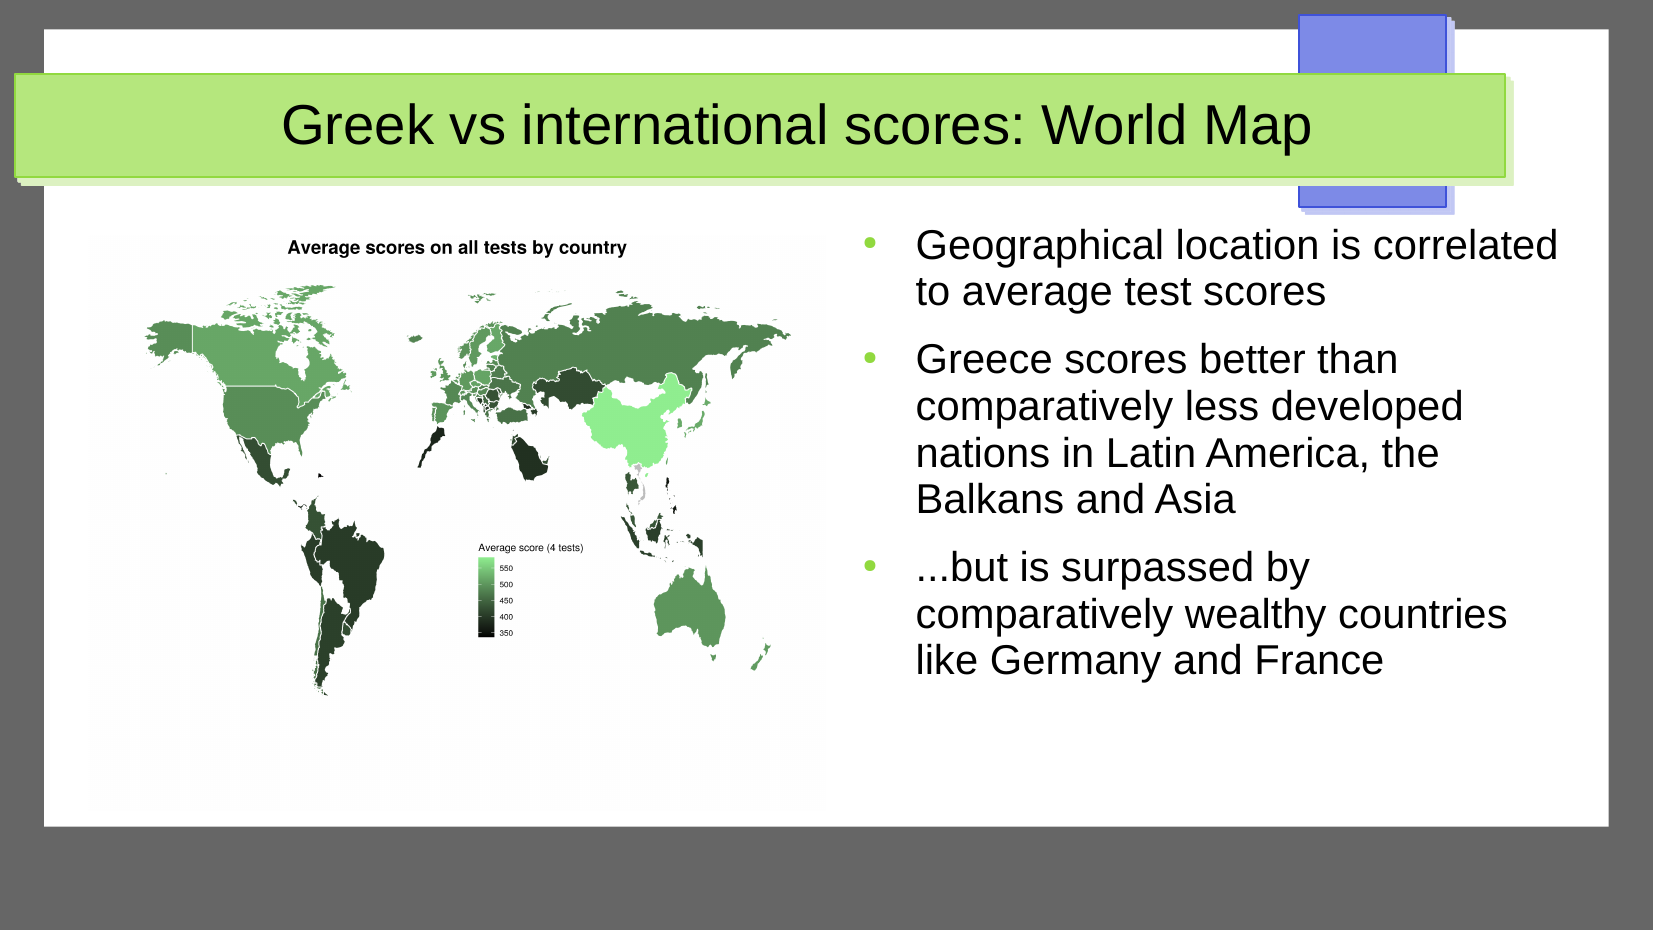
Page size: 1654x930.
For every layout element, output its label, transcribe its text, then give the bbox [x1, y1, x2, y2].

list Geographical location is correlated to average test scores Greece scores better than comparatively less developed nations in Latin America, the Balkans and Asia ...but is surpassed by comparatively wealthy countries like Germany and France [844, 221, 1566, 812]
title Greek vs international scores: World Map [88, 73, 1506, 178]
picture [88, 235, 826, 811]
